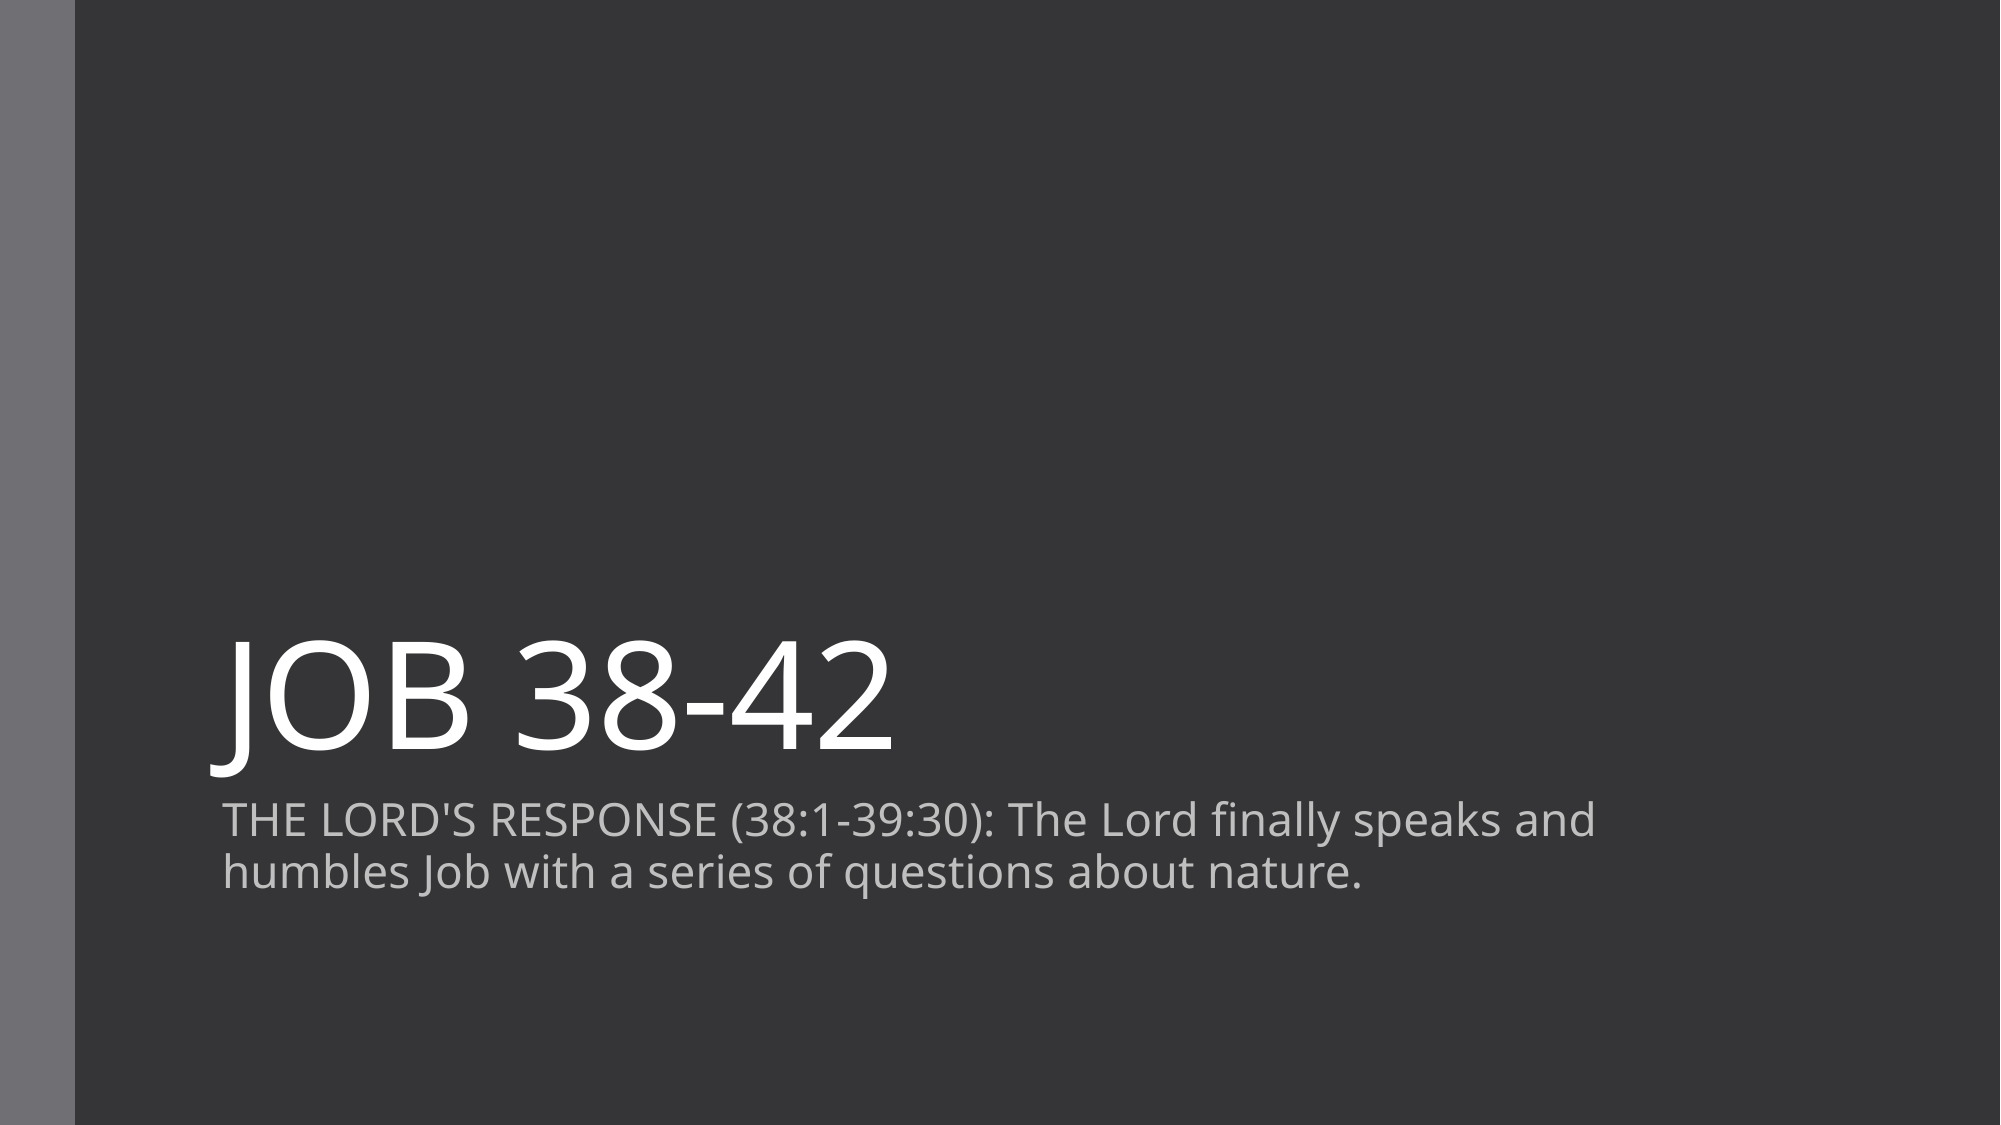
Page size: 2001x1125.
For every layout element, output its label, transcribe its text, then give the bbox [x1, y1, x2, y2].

title JOB 38-42 [206, 124, 1752, 787]
subtitle THE LORD'S RESPONSE (38:1-39:30): The Lord finally speaks and humbles Job with a series of questions about nature. [206, 787, 1752, 1066]
